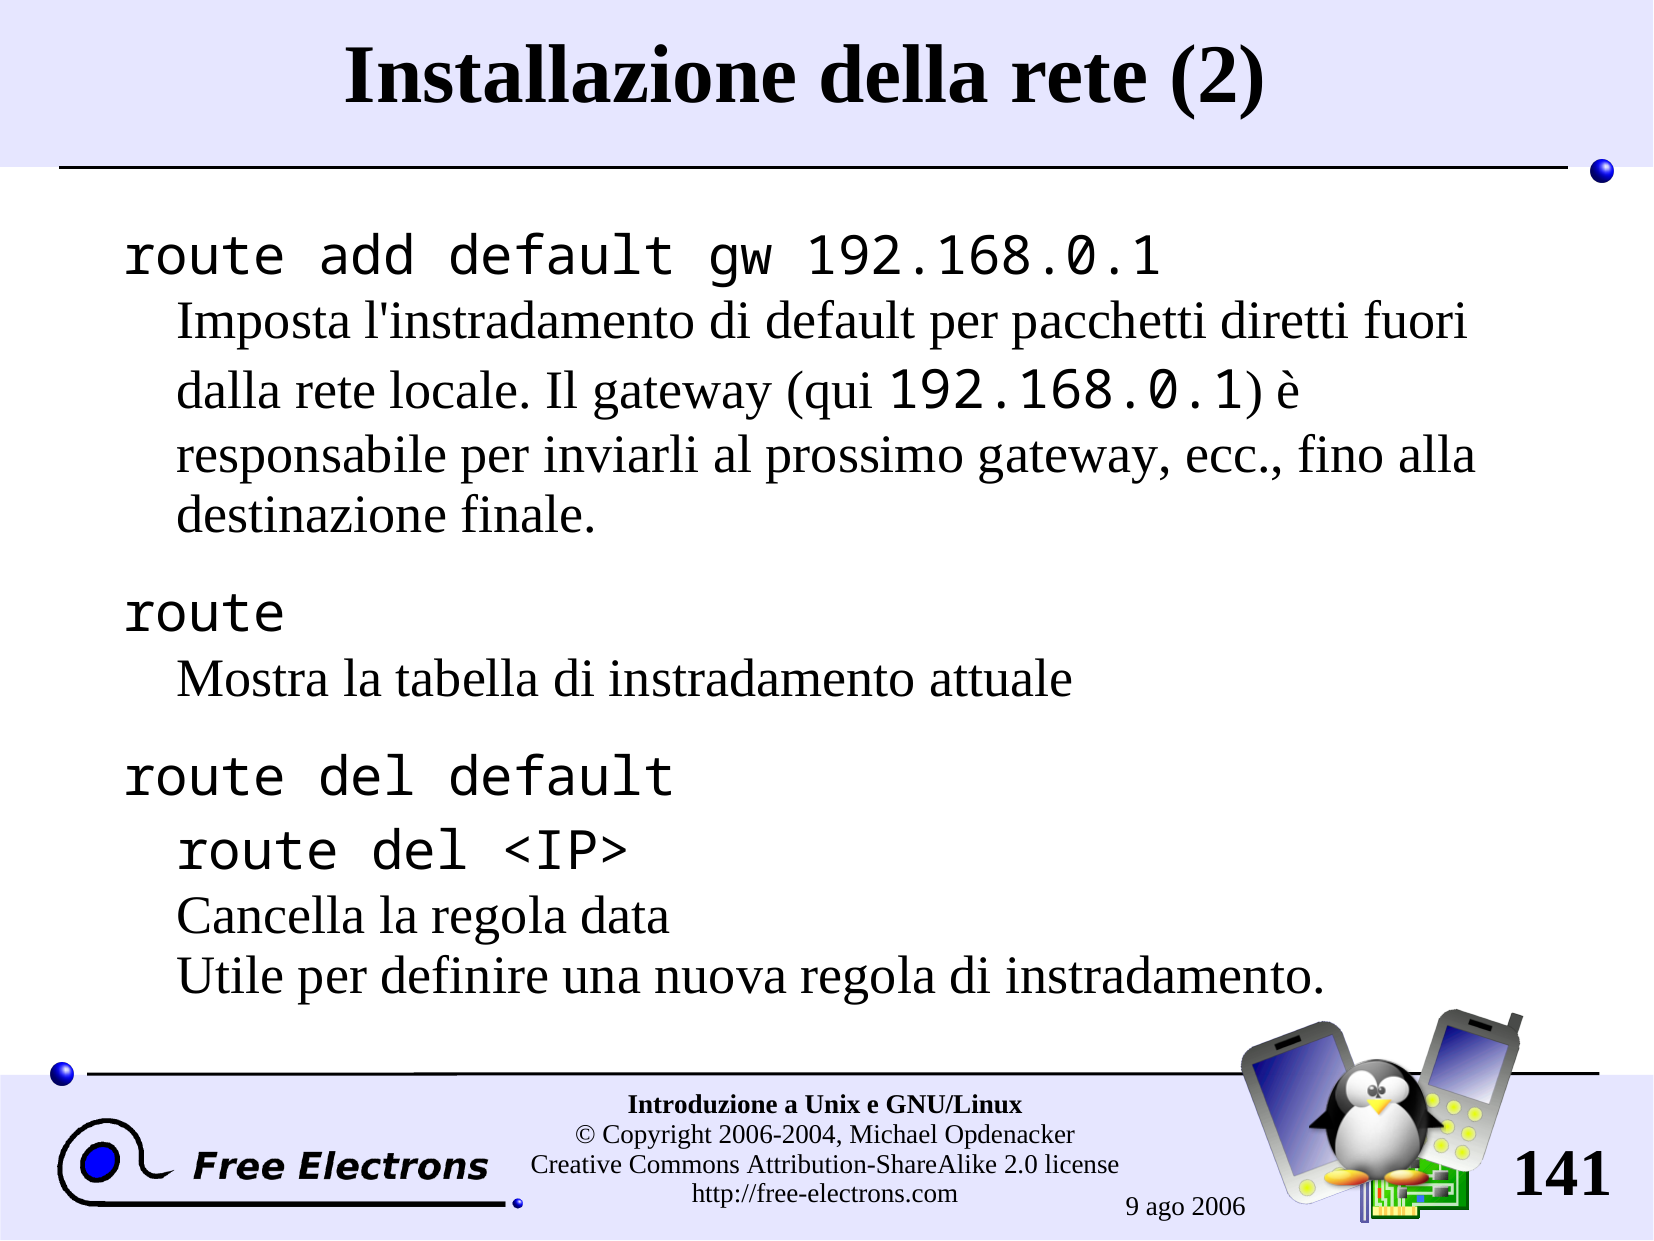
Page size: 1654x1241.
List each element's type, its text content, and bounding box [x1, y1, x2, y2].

picture [1230, 1007, 1538, 1241]
title Installazione della rete (2) [60, 12, 1551, 138]
picture [50, 1107, 527, 1216]
list route add default gw 192.168.0.1 Imposta l'instradamento di default per pacchetti diretti fuori dalla rete locale. Il gateway (qui 192.168.0.1) è responsabile per inviarli al prossimo gateway, ecc., fino alla destinazione finale. route Mostra la tabella di instradamento attuale route del default route del <IP> Cancella la regola data Utile per definire una nuova regola di instradamento. [105, 216, 1518, 1066]
